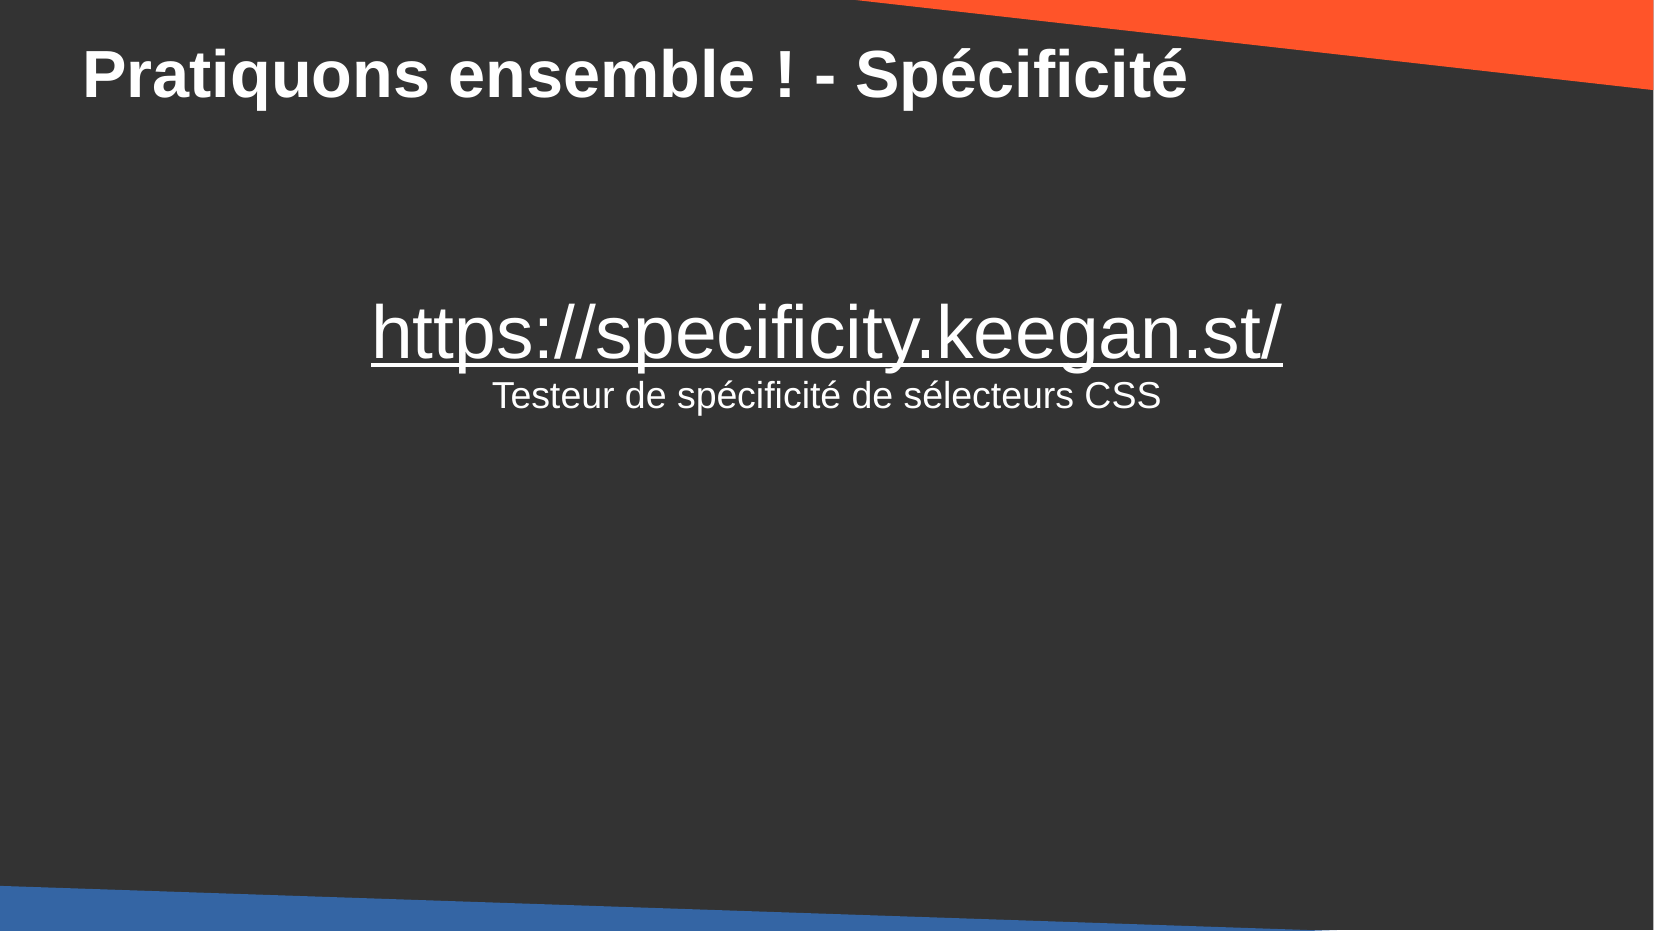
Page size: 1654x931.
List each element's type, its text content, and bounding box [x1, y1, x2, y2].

text_box [0, 885, 1337, 931]
title Pratiquons ensemble ! - Spécificité [82, 37, 1571, 114]
text_box https://specificity.keegan.st/ Testeur de spécificité de sélecteurs CSS [283, 283, 1370, 425]
text_box [855, 0, 1654, 91]
